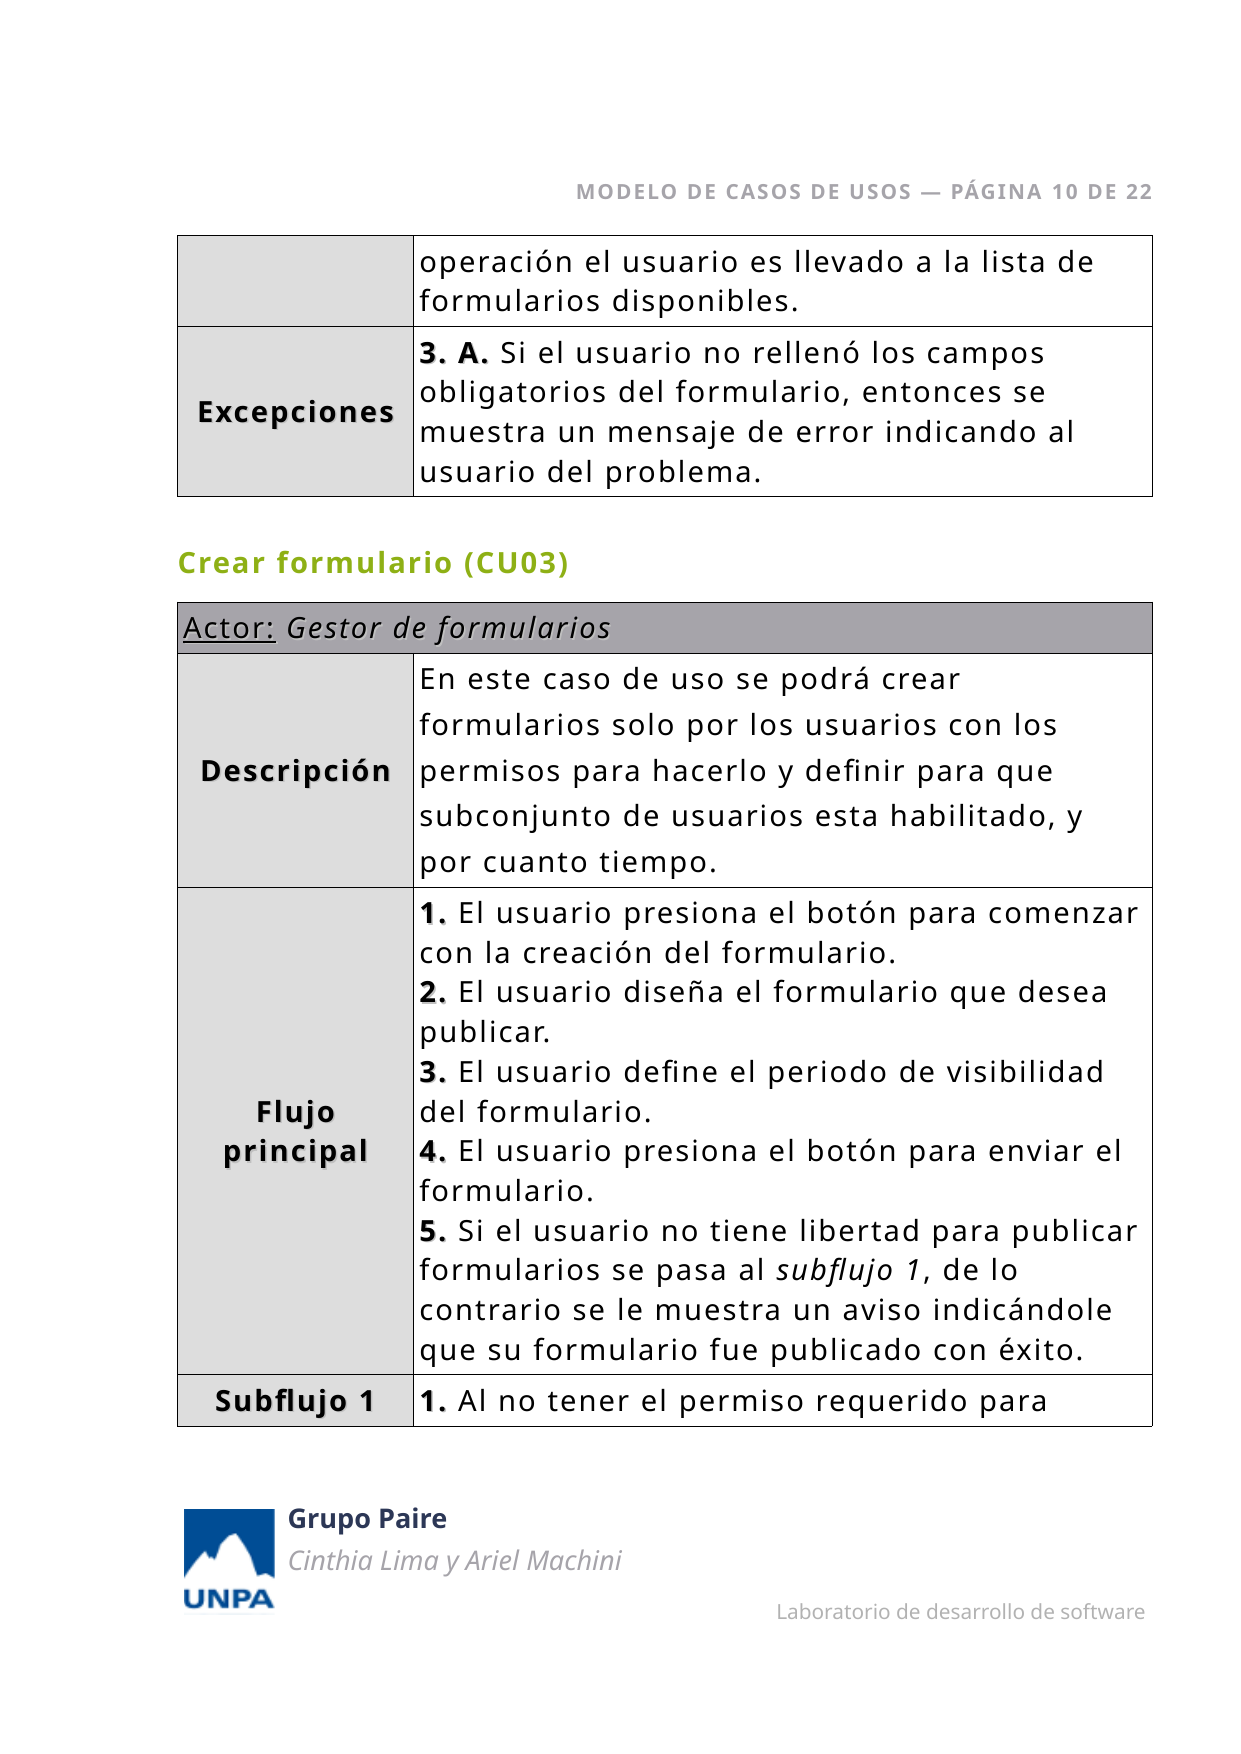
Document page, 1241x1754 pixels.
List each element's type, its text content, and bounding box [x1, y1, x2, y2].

table_cell Descripción [178, 654, 413, 887]
table_cell En este caso de uso se podrá crear formularios solo por los usuarios con los permisos para hacerlo y definir para que subconjunto de usuarios esta habilitado, y por cuanto tiempo. [414, 654, 1152, 887]
table_cell 1. El usuario presiona el botón para comenzar con la creación del formulario. 2. El usuario diseña el formulario que desea publicar. 3. El usuario define el periodo de visibilidad del formulario. 4. El usuario presiona el botón para enviar el formulario. 5. Si el usuario no tiene libertad para publicar formularios se pasa al subflujo 1, de lo contrario se le muestra un aviso indicándole que su formulario fue publicado con éxito. [414, 888, 1152, 1374]
table_header Actor: Gestor de formularios [178, 603, 1152, 653]
table_cell [178, 236, 413, 326]
table_cell Flujo principal [178, 888, 413, 1374]
table_cell Subflujo 1 [178, 1375, 413, 1426]
table_cell operación el usuario es llevado a la lista de formularios disponibles. [414, 236, 1152, 326]
table_cell Excepciones [178, 327, 413, 496]
picture [184, 1509, 275, 1615]
table_cell 3. A. Si el usuario no rellenó los campos obligatorios del formulario, entonces se muestra un mensaje de error indicando al usuario del problema. [414, 327, 1152, 496]
text Crear formulario (CU03) [177, 542, 1152, 582]
table_cell 1. Al no tener el permiso requerido para [414, 1375, 1152, 1426]
